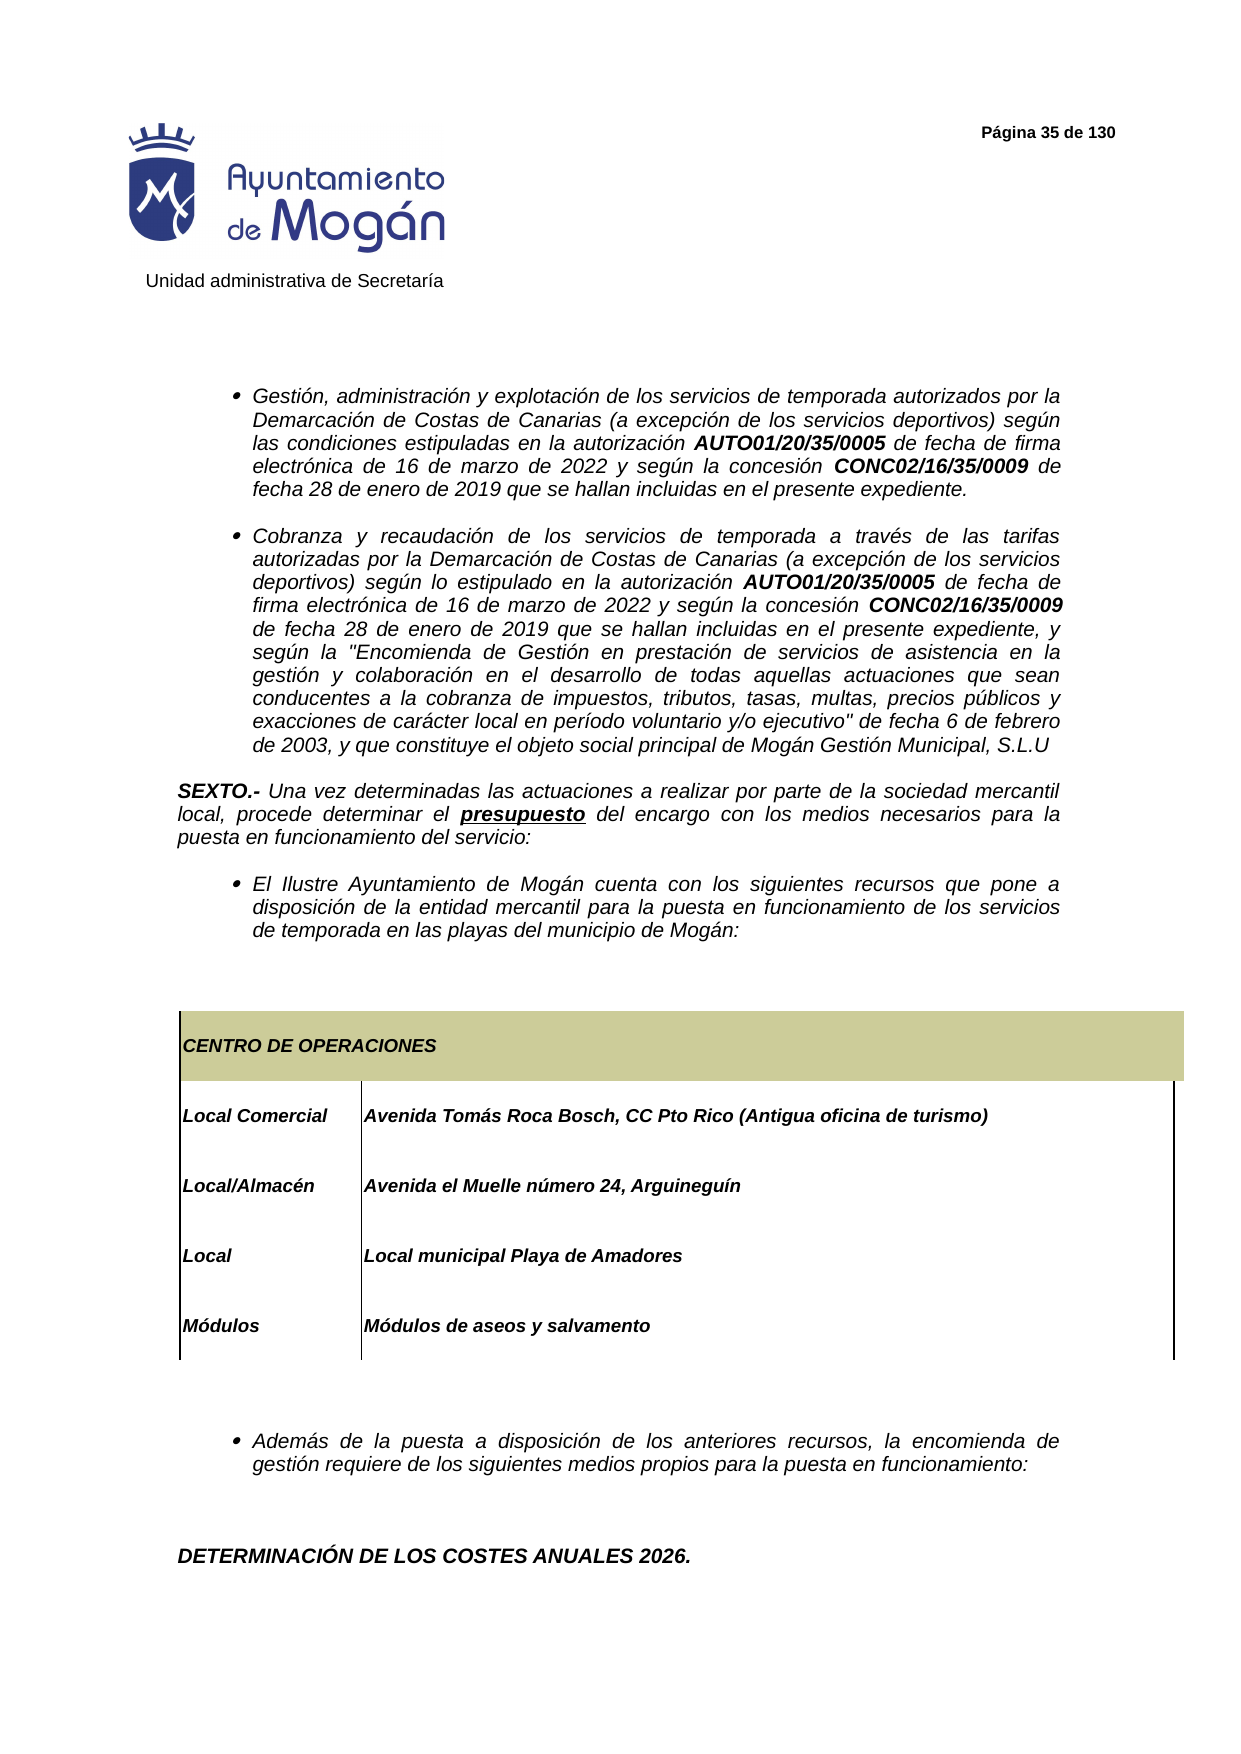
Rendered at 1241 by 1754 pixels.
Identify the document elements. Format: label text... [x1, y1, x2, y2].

table_cell Local/Almacén [181, 1151, 361, 1221]
table_header CENTRO DE OPERACIONES [181, 1011, 1184, 1081]
table_cell Módulos [181, 1291, 361, 1360]
table_cell Módulos de aseos y salvamento [362, 1291, 1173, 1360]
table_cell Avenida el Muelle número 24, Arguineguín [362, 1151, 1173, 1221]
table_cell Local municipal Playa de Amadores [362, 1221, 1173, 1291]
list Además de la puesta a disposición de los anteriores recursos, la encomienda de gestión requiere de los siguientes medios propios para la puesta en funcionamiento: [231, 1429, 1063, 1476]
picture [128, 123, 445, 259]
list El Ilustre Ayuntamiento de Mogán cuenta con los siguientes recursos que pone a disposición de la entidad mercantil para la puesta en funcionamiento de los servicios de temporada en las playas del municipio de Mogán: [231, 872, 1063, 942]
table_cell Local [181, 1221, 361, 1291]
text SEXTO.- Una vez determinadas las actuaciones a realizar por parte de la sociedad mercantil local, procede determinar el presupuesto del encargo con los medios necesarios para la puesta en funcionamiento del servicio: [177, 779, 1063, 849]
table_cell [1175, 1291, 1184, 1360]
list Cobranza y recaudación de los servicios de temporada a través de las tarifas autorizadas por la Demarcación de Costas de Canarias (a excepción de los servicios deportivos) según lo estipulado en la autorización AUTO01/20/35/0005 de fecha de firma electrónica de 16 de marzo de 2022 y según la concesión CONC02/16/35/0009 de fecha 28 de enero de 2019 que se hallan incluidas en el presente expediente, y según la "Encomienda de Gestión en prestación de servicios de asistencia en la gestión y colaboración en el desarrollo de todas aquellas actuaciones que sean conducentes a la cobranza de impuestos, tributos, tasas, multas, precios públicos y exacciones de carácter local en período voluntario y/o ejecutivo" de fecha 6 de febrero de 2003, y que constituye el objeto social principal de Mogán Gestión Municipal, S.L.U [231, 524, 1063, 757]
text DETERMINACIÓN DE LOS COSTES ANUALES 2026. [177, 1545, 1063, 1568]
table_cell [1175, 1221, 1184, 1291]
table_cell [1175, 1151, 1184, 1221]
table_cell Local Comercial [181, 1081, 361, 1151]
table_cell [1175, 1081, 1184, 1151]
list Gestión, administración y explotación de los servicios de temporada autorizados por la Demarcación de Costas de Canarias (a excepción de los servicios deportivos) según las condiciones estipuladas en la autorización AUTO01/20/35/0005 de fecha de firma electrónica de 16 de marzo de 2022 y según la concesión CONC02/16/35/0009 de fecha 28 de enero de 2019 que se hallan incluidas en el presente expediente. [231, 385, 1063, 501]
table_cell Avenida Tomás Roca Bosch, CC Pto Rico (Antigua oficina de turismo) [362, 1081, 1173, 1151]
